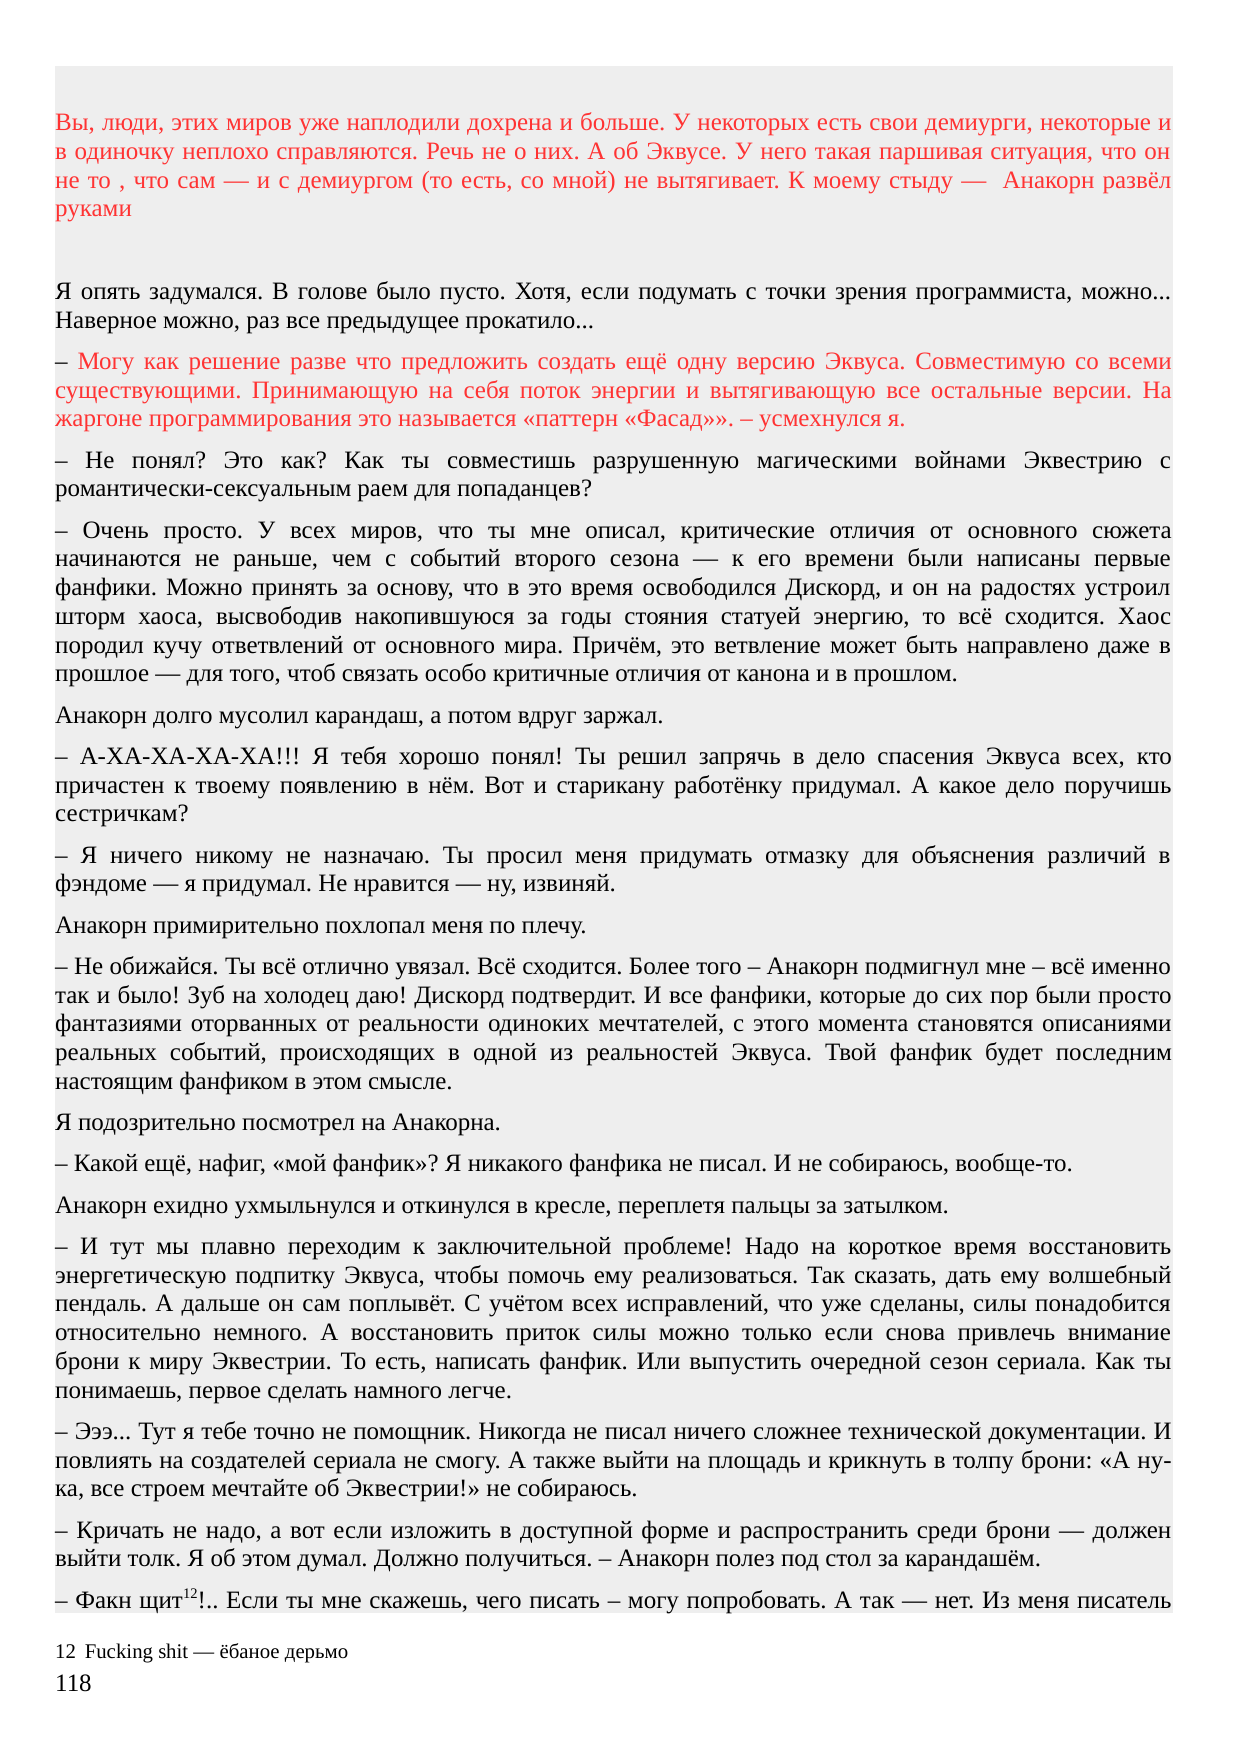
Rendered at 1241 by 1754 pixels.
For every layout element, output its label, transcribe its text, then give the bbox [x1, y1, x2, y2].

text Анакорн ехидно ухмыльнулся и откинулся в кресле, переплетя пальцы за затылком. [55, 1190, 1173, 1218]
text – Кричать не надо, а вот если изложить в доступной форме и распространить среди брони — должен выйти толк. Я об этом думал. Должно получиться. – Анакорн полез под стол за карандашём. [55, 1515, 1173, 1572]
text Анакорн примирительно похлопал меня по плечу. [55, 910, 1173, 938]
text – Эээ... Тут я тебе точно не помощник. Никогда не писал ничего сложнее технической документации. И повлиять на создателей сериала не смогу. А также выйти на площадь и крикнуть в толпу брони: «А ну-ка, все строем мечтайте об Эквестрии!» не собираюсь. [55, 1416, 1173, 1502]
text – Какой ещё, нафиг, «мой фанфик»? Я никакого фанфика не писал. И не собираюсь, вообще-то. [55, 1148, 1173, 1177]
text Я подозрительно посмотрел на Анакорна. [55, 1107, 1173, 1136]
text Я опять задумался. В голове было пусто. Хотя, если подумать с точки зрения программиста, можно... Наверное можно, раз все предыдущее прокатило... [55, 276, 1173, 333]
text Анакорн долго мусолил карандаш, а потом вдруг заржал. [55, 700, 1173, 728]
text – И тут мы плавно переходим к заключительной проблеме! Надо на короткое время восстановить энергетическую подпитку Эквуса, чтобы помочь ему реализоваться. Так сказать, дать ему волшебный пендаль. А дальше он сам поплывёт. С учётом всех исправлений, что уже сделаны, силы понадобится относительно немного. А восстановить приток силы можно только если снова привлечь внимание брони к миру Эквестрии. То есть, написать фанфик. Или выпустить очередной сезон сериала. Как ты понимаешь, первое сделать намного легче. [55, 1231, 1173, 1403]
text – А-ХА-ХА-ХА-ХА!!! Я тебя хорошо понял! Ты решил запрячь в дело спасения Эквуса всех, кто причастен к твоему появлению в нём. Вот и старикану работёнку придумал. А какое дело поручишь сестричкам? [55, 741, 1173, 827]
text – Очень просто. У всех миров, что ты мне описал, критические отличия от основного сюжета начинаются не раньше, чем с событий второго сезона — к его времени были написаны первые фанфики. Можно принять за основу, что в это время освободился Дискорд, и он на радостях устроил шторм хаоса, высвободив накопившуюся за годы стояния статуей энергию, то всё сходится. Хаос породил кучу ответвлений от основного мира. Причём, это ветвление может быть направлено даже в прошлое — для того, чтоб связать особо критичные отличия от канона и в прошлом. [55, 515, 1173, 687]
text – Факн щит!.. Если ты мне скажешь, чего писать – могу попробовать. А так — нет. Из меня писатель [55, 1585, 1173, 1613]
text – Я ничего никому не назначаю. Ты просил меня придумать отмазку для объяснения различий в фэндоме — я придумал. Не нравится — ну, извиняй. [55, 840, 1173, 897]
text – Не обижайся. Ты всё отлично увязал. Всё сходится. Более того – Анакорн подмигнул мне – всё именно так и было! Зуб на холодец даю! Дискорд подтвердит. И все фанфики, которые до сих пор были просто фантазиями оторванных от реальности одиноких мечтателей, с этого момента становятся описаниями реальных событий, происходящих в одной из реальностей Эквуса. Твой фанфик будет последним настоящим фанфиком в этом смысле. [55, 951, 1173, 1095]
text – Не понял? Это как? Как ты совместишь разрушенную магическими войнами Эквестрию с романтически-сексуальным раем для попаданцев? [55, 445, 1173, 502]
text – Могу как решение разве что предложить создать ещё одну версию Эквуса. Совместимую со всеми существующими. Принимающую на себя поток энергии и вытягивающую все остальные версии. На жаргоне программирования это называется «паттерн «Фасад»». – усмехнулся я. [55, 346, 1173, 432]
text Fucking shit — ёбаное дерьмо [55, 1639, 1173, 1663]
text Вы, люди, этих миров уже наплодили дохрена и больше. У некоторых есть свои демиурги, некоторые и в одиночку неплохо справляются. Речь не о них. А об Эквусе. У него такая паршивая ситуация, что он не то , что сам — и с демиургом (то есть, со мной) не вытягивает. К моему стыду — Анакорн развёл руками [55, 107, 1173, 222]
